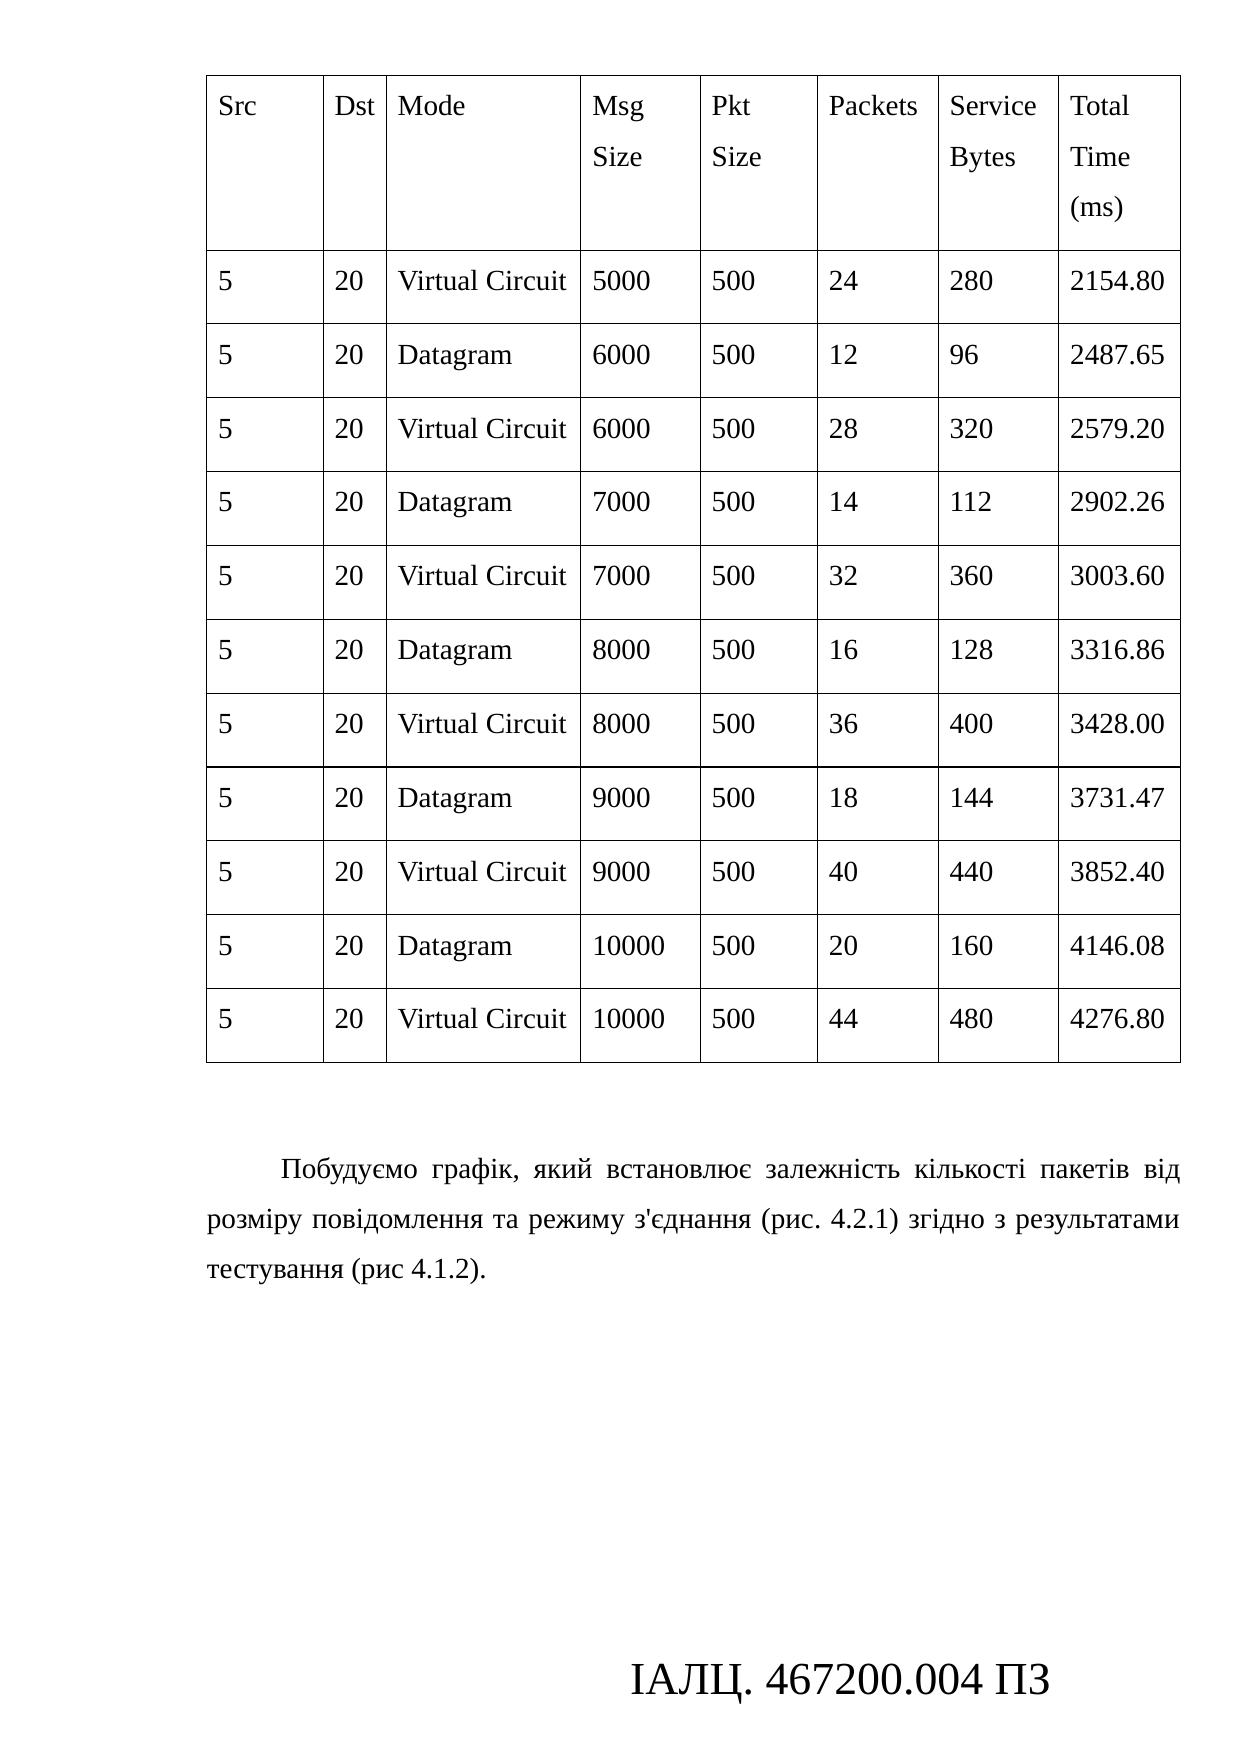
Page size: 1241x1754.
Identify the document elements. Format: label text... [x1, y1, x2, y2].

table_cell 20 [324, 694, 386, 766]
table_cell 16 [818, 620, 938, 693]
table_cell Datagram [387, 915, 580, 988]
table_cell 2902.26 [1059, 472, 1180, 545]
table_cell 44 [818, 989, 938, 1062]
table_cell 480 [939, 989, 1058, 1062]
table_cell 400 [939, 694, 1058, 766]
table_cell 9000 [581, 841, 700, 914]
table_cell 5 [207, 915, 323, 988]
table_cell 36 [818, 694, 938, 766]
table_cell 20 [324, 546, 386, 619]
table_header Service Bytes [939, 76, 1058, 249]
table_cell 5 [207, 324, 323, 397]
table_cell 20 [324, 989, 386, 1062]
table_header Packets [818, 76, 938, 249]
table_cell 144 [939, 768, 1058, 840]
table_cell 500 [701, 841, 817, 914]
table_cell 5 [207, 989, 323, 1062]
table_cell 20 [324, 768, 386, 840]
table_cell 3316.86 [1059, 620, 1180, 693]
table_cell 14 [818, 472, 938, 545]
table_cell 440 [939, 841, 1058, 914]
table_cell 5 [207, 694, 323, 766]
table_cell 6000 [581, 324, 700, 397]
table_cell 5 [207, 472, 323, 545]
table_cell 5 [207, 768, 323, 840]
table_cell Virtual Circuit [387, 398, 580, 471]
table_cell 6000 [581, 398, 700, 471]
table_cell 24 [818, 251, 938, 323]
table_header Total Time (ms) [1059, 76, 1180, 249]
table_header Msg Size [581, 76, 700, 249]
table_cell 500 [701, 620, 817, 693]
table_cell 5 [207, 841, 323, 914]
table_cell 160 [939, 915, 1058, 988]
table_cell 7000 [581, 472, 700, 545]
table_cell 4146.08 [1059, 915, 1180, 988]
table_cell 500 [701, 251, 817, 323]
table_cell 320 [939, 398, 1058, 471]
table_cell 10000 [581, 989, 700, 1062]
table_cell 2154.80 [1059, 251, 1180, 323]
table_cell 500 [701, 694, 817, 766]
table_header Pkt Size [701, 76, 817, 249]
table_cell Virtual Circuit [387, 251, 580, 323]
table_cell 20 [324, 915, 386, 988]
table_cell 20 [324, 251, 386, 323]
table_cell 360 [939, 546, 1058, 619]
table_cell 4276.80 [1059, 989, 1180, 1062]
table_header Dst [324, 76, 386, 249]
table_header Src [207, 76, 323, 249]
table_cell 500 [701, 472, 817, 545]
table_cell 5000 [581, 251, 700, 323]
table_cell 500 [701, 324, 817, 397]
table_cell 500 [701, 915, 817, 988]
table_cell 3003.60 [1059, 546, 1180, 619]
table_cell 3428.00 [1059, 694, 1180, 766]
table_cell 20 [324, 620, 386, 693]
table_cell Datagram [387, 768, 580, 840]
table_cell 2579.20 [1059, 398, 1180, 471]
table_cell Datagram [387, 324, 580, 397]
table_cell 18 [818, 768, 938, 840]
table_cell Virtual Circuit [387, 841, 580, 914]
table_cell Virtual Circuit [387, 546, 580, 619]
table_cell 12 [818, 324, 938, 397]
table_cell 2487.65 [1059, 324, 1180, 397]
text Побудуємо графік, який встановлює залежність кількості пакетів від розміру повідомлення та режиму з'єднання (рис. 4.2.1) згідно з результатами тестування (рис 4.1.2). [207, 1151, 1181, 1285]
table_cell 7000 [581, 546, 700, 619]
table_cell 8000 [581, 694, 700, 766]
table_cell 112 [939, 472, 1058, 545]
table_cell 28 [818, 398, 938, 471]
table_cell Datagram [387, 620, 580, 693]
table_cell 280 [939, 251, 1058, 323]
table_cell 5 [207, 546, 323, 619]
table_cell 5 [207, 620, 323, 693]
table_cell 10000 [581, 915, 700, 988]
table_cell 3852.40 [1059, 841, 1180, 914]
table_cell 20 [324, 398, 386, 471]
table_cell 500 [701, 398, 817, 471]
table_cell 500 [701, 768, 817, 840]
table_cell 500 [701, 989, 817, 1062]
table_cell 5 [207, 398, 323, 471]
table_cell 3731.47 [1059, 768, 1180, 840]
table_cell 20 [324, 324, 386, 397]
table_cell 500 [701, 546, 817, 619]
table_cell 32 [818, 546, 938, 619]
table_cell 8000 [581, 620, 700, 693]
table_cell 40 [818, 841, 938, 914]
table_cell Virtual Circuit [387, 694, 580, 766]
table_cell 128 [939, 620, 1058, 693]
table_cell Virtual Circuit [387, 989, 580, 1062]
table_header Mode [387, 76, 580, 249]
table_cell 20 [324, 472, 386, 545]
table_cell 9000 [581, 768, 700, 840]
table_cell Datagram [387, 472, 580, 545]
table_cell 20 [324, 841, 386, 914]
table_cell 20 [818, 915, 938, 988]
table_cell 5 [207, 251, 323, 323]
table_cell 96 [939, 324, 1058, 397]
